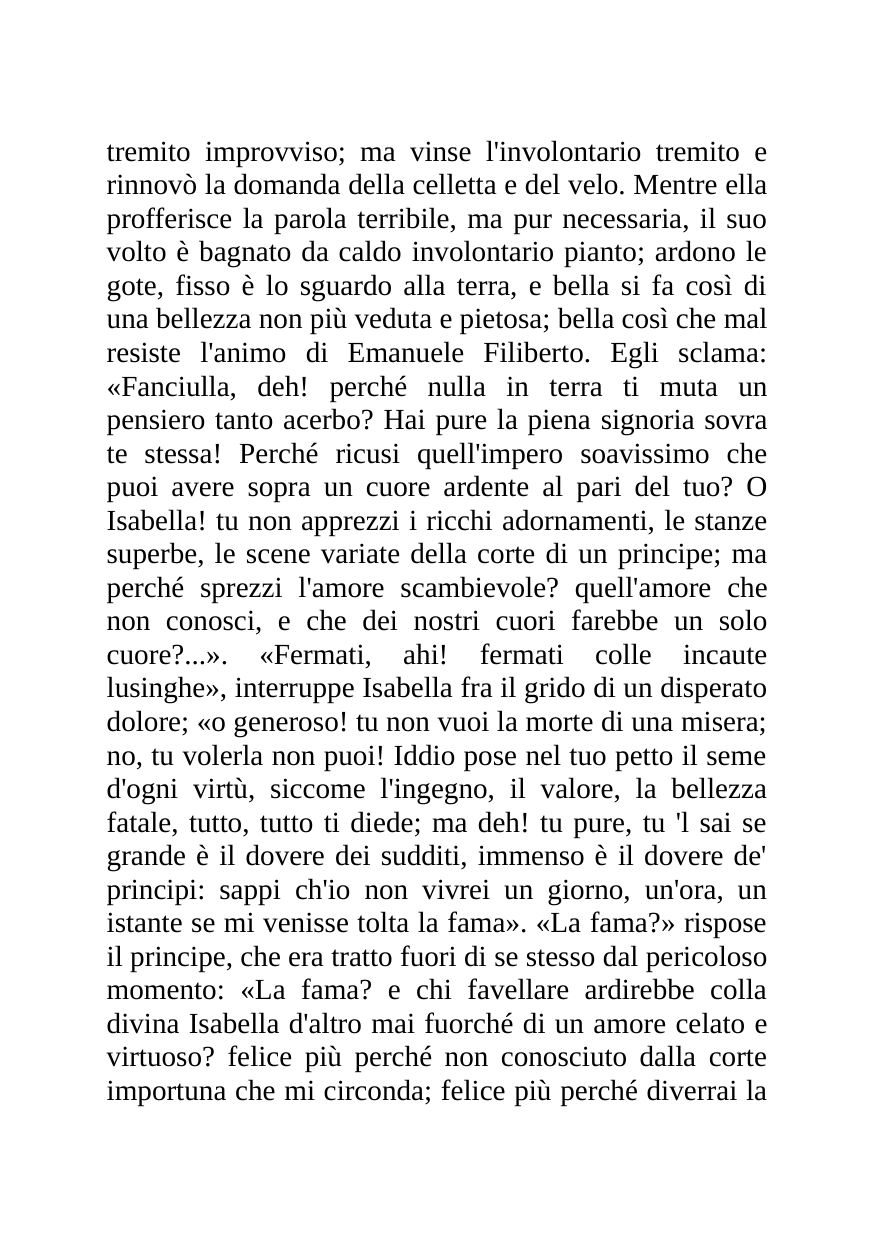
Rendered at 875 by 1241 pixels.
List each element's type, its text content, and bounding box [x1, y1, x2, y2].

text tremito improvviso; ma vinse l'involontario tremito e rinnovò la domanda della celletta e del velo. Mentre ella profferisce la parola terribile, ma pur necessaria, il suo volto è bagnato da caldo involontario pianto; ardono le gote, fisso è lo sguardo alla terra, e bella si fa così di una bellezza non più veduta e pietosa; bella così che mal resiste l'animo di Emanuele Filiberto. Egli sclama: «Fanciulla, deh! perché nulla in terra ti muta un pensiero tanto acerbo? Hai pure la piena signoria sovra te stessa! Perché ricusi quell'impero soavissimo che puoi avere sopra un cuore ardente al pari del tuo? O Isabella! tu non apprezzi i ricchi adornamenti, le stanze superbe, le scene variate della corte di un principe; ma perché sprezzi l'amore scambievole? quell'amore che non conosci, e che dei nostri cuori farebbe un solo cuore?...». «Fermati, ahi! fermati colle incaute lusinghe», interruppe Isabella fra il grido di un disperato dolore; «o generoso! tu non vuoi la morte di una misera; no, tu volerla non puoi! Iddio pose nel tuo petto il seme d'ogni virtù, siccome l'ingegno, il valore, la bellezza fatale, tutto, tutto ti diede; ma deh! tu pure, tu 'l sai se grande è il dovere dei sudditi, immenso è il dovere de' principi: sappi ch'io non vivrei un giorno, un'ora, un istante se mi venisse tolta la fama». «La fama?» rispose il principe, che era tratto fuori di se stesso dal pericoloso momento: «La fama? e chi favellare ardirebbe colla divina Isabella d'altro mai fuorché di un amore celato e virtuoso? felice più perché non conosciuto dalla corte importuna che mi circonda; felice più perché diverrai la [106, 134, 768, 1107]
